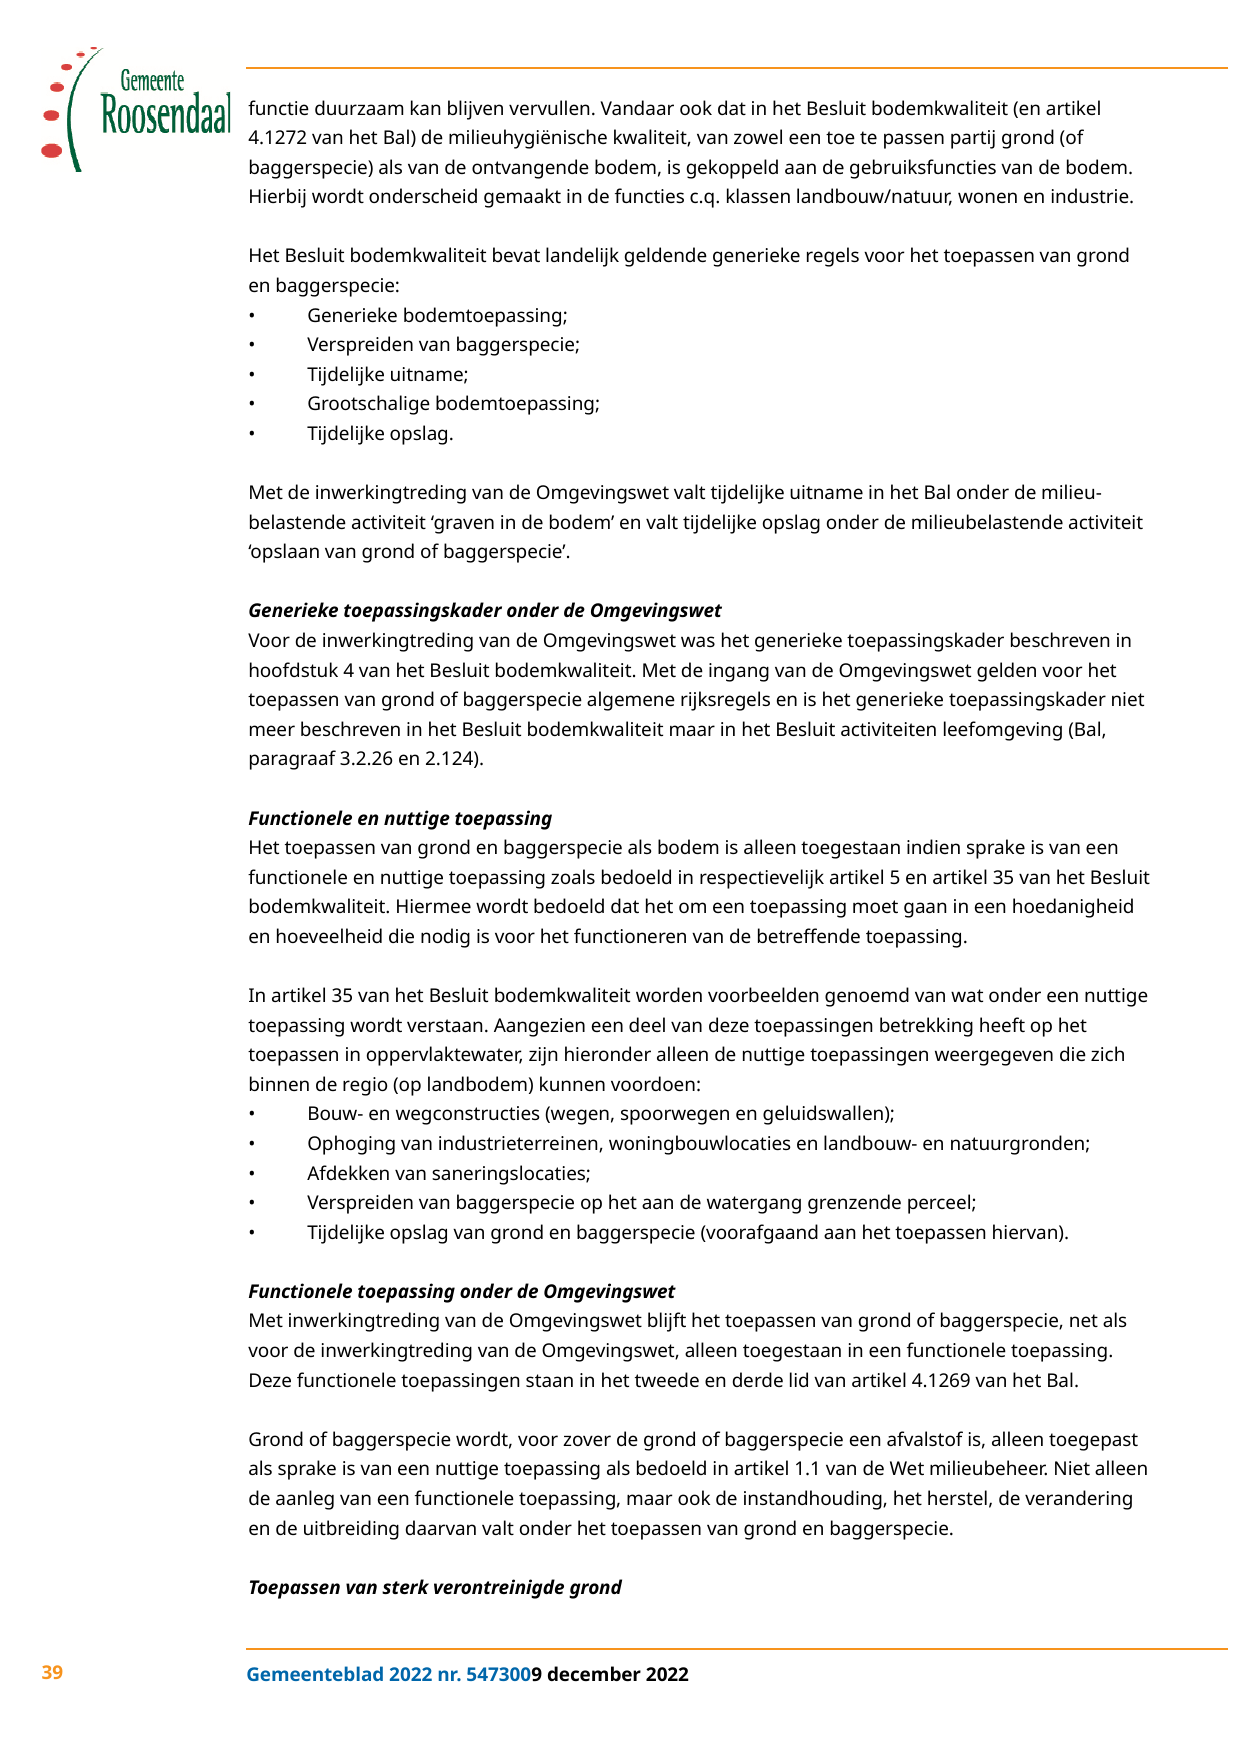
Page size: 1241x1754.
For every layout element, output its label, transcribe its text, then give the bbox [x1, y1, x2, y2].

list Verspreiden van baggerspecie op het aan de watergang grenzende perceel; [248, 1189, 1152, 1215]
text Het toepassen van grond en baggerspecie als bodem is alleen toegestaan indien sprake is van een functionele en nuttige toepassing zoals bedoeld in respectievelijk artikel 5 en artikel 35 van het Besluit bodemkwaliteit. Hiermee wordt bedoeld dat het om een toepassing moet gaan in een hoedanigheid en hoeveelheid die nodig is voor het functioneren van de betreffende toepassing. [248, 834, 1152, 949]
list Tijdelijke uitname; [248, 361, 1152, 387]
list Generieke bodemtoepassing; [248, 302, 1152, 328]
text Functionele en nuttige toepassing [248, 805, 1152, 831]
list Ophoging van industrieterreinen, woningbouwlocaties en landbouw- en natuurgronden; [248, 1130, 1152, 1156]
text Voor de inwerkingtreding van de Omgevingswet was het generieke toepassingskader beschreven in hoofdstuk 4 van het Besluit bodemkwaliteit. Met de ingang van de Omgevingswet gelden voor het toepassen van grond of baggerspecie algemene rijksregels en is het generieke toepassingskader niet meer beschreven in het Besluit bodemkwaliteit maar in het Besluit activiteiten leefomgeving (Bal, paragraaf 3.2.26 en 2.124). [248, 627, 1152, 771]
list Verspreiden van baggerspecie; [248, 331, 1152, 357]
text Met inwerkingtreding van de Omgevingswet blijft het toepassen van grond of baggerspecie, net als voor de inwerkingtreding van de Omgevingswet, alleen toegestaan in een functionele toepassing. Deze functionele toepassingen staan in het tweede en derde lid van artikel 4.1269 van het Bal. [248, 1308, 1152, 1393]
text Grond of baggerspecie wordt, voor zover de grond of baggerspecie een afvalstof is, alleen toegepast als sprake is van een nuttige toepassing als bedoeld in artikel 1.1 van de Wet milieubeheer. Niet alleen de aanleg van een functionele toepassing, maar ook de instandhouding, het herstel, de verandering en de uitbreiding daarvan valt onder het toepassen van grond en baggerspecie. [248, 1426, 1152, 1541]
text Functionele toepassing onder de Omgevingswet [248, 1278, 1152, 1304]
list Bouw- en wegconstructies (wegen, spoorwegen en geluidswallen); [248, 1101, 1152, 1126]
text functie duurzaam kan blijven vervullen. Vandaar ook dat in het Besluit bodemkwaliteit (en artikel 4.1272 van het Bal) de milieuhygiënische kwaliteit, van zowel een toe te passen partij grond (of baggerspecie) als van de ontvangende bodem, is gekoppeld aan de gebruiksfuncties van de bodem. Hierbij wordt onderscheid gemaakt in de functies c.q. klassen landbouw/natuur, wonen en industrie. [248, 95, 1152, 209]
text Met de inwerkingtreding van de Omgevingswet valt tijdelijke uitname in het Bal onder de milieu-belastende activiteit ‘graven in de bodem’ en valt tijdelijke opslag onder de milieubelastende activiteit ‘opslaan van grond of baggerspecie’. [248, 479, 1152, 564]
list Tijdelijke opslag van grond en baggerspecie (voorafgaand aan het toepassen hiervan). [248, 1219, 1152, 1245]
picture [41, 47, 231, 172]
text Generieke toepassingskader onder de Omgevingswet [248, 598, 1152, 623]
list Grootschalige bodemtoepassing; [248, 391, 1152, 416]
text In artikel 35 van het Besluit bodemkwaliteit worden voorbeelden genoemd van wat onder een nuttige toepassing wordt verstaan. Aangezien een deel van deze toepassingen betrekking heeft op het toepassen in oppervlaktewater, zijn hieronder alleen de nuttige toepassingen weergegeven die zich binnen de regio (op landbodem) kunnen voordoen: [248, 982, 1152, 1097]
text Toepassen van sterk verontreinigde grond [248, 1574, 1152, 1600]
text Het Besluit bodemkwaliteit bevat landelijk geldende generieke regels voor het toepassen van grond en baggerspecie: [248, 243, 1152, 298]
list Afdekken van saneringslocaties; [248, 1160, 1152, 1186]
list Tijdelijke opslag. [248, 420, 1152, 446]
